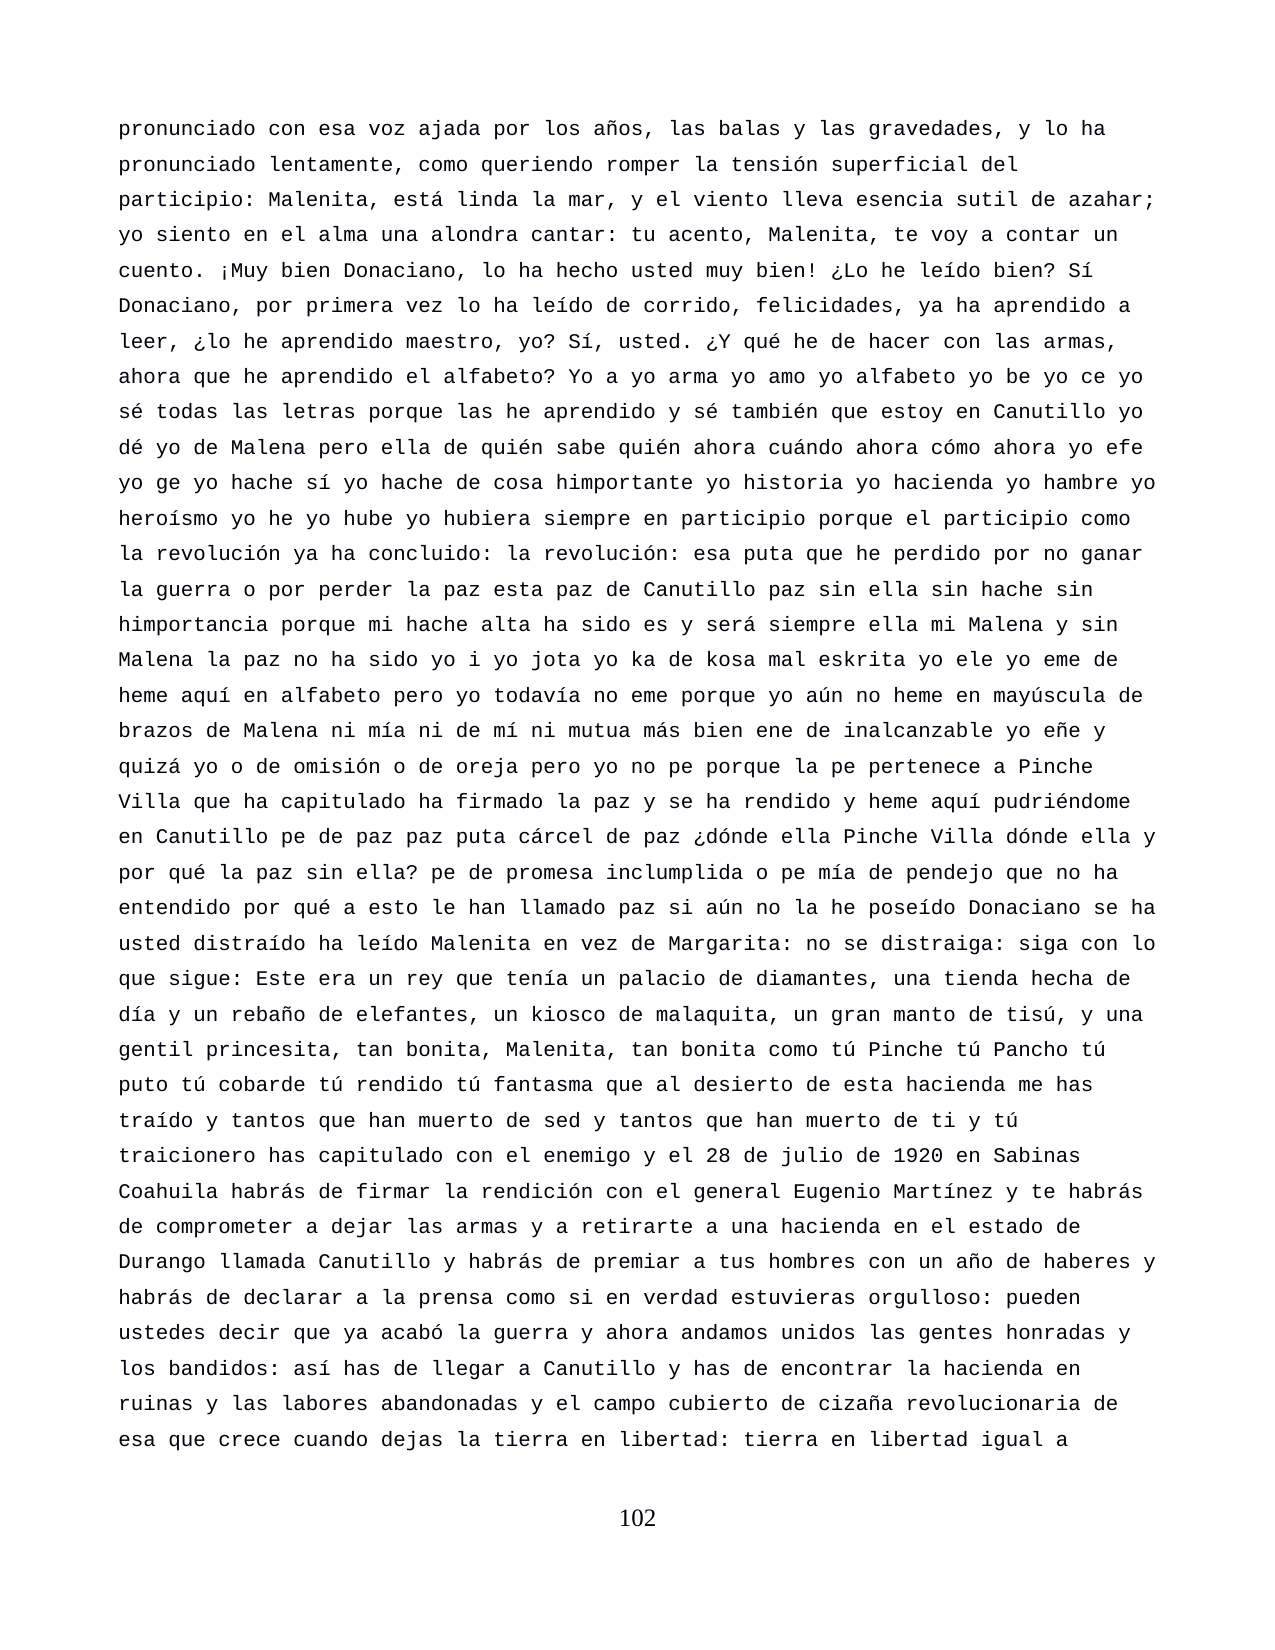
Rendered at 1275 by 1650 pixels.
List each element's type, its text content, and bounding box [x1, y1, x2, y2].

text pronunciado con esa voz ajada por los años, las balas y las gravedades, y lo ha pronunciado lentamente, como queriendo romper la tensión superficial del participio: Malenita, está linda la mar, y el viento lleva esencia sutil de azahar; yo siento en el alma una alondra cantar: tu acento, Malenita, te voy a contar un cuento. ¡Muy bien Donaciano, lo ha hecho usted muy bien! ¿Lo he leído bien? Sí Donaciano, por primera vez lo ha leído de corrido, felicidades, ya ha aprendido a leer, ¿lo he aprendido maestro, yo? Sí, usted. ¿Y qué he de hacer con las armas, ahora que he aprendido el alfabeto? Yo a yo arma yo amo yo alfabeto yo be yo ce yo sé todas las letras porque las he aprendido y sé también que estoy en Canutillo yo dé yo de Malena pero ella de quién sabe quién ahora cuándo ahora cómo ahora yo efe yo ge yo hache sí yo hache de cosa himportante yo historia yo hacienda yo hambre yo heroísmo yo he yo hube yo hubiera siempre en participio porque el participio como la revolución ya ha concluido: la revolución: esa puta que he perdido por no ganar la guerra o por perder la paz esta paz de Canutillo paz sin ella sin hache sin himportancia porque mi hache alta ha sido es y será siempre ella mi Malena y sin Malena la paz no ha sido yo i yo jota yo ka de kosa mal eskrita yo ele yo eme de heme aquí en alfabeto pero yo todavía no eme porque yo aún no heme en mayúscula de brazos de Malena ni mía ni de mí ni mutua más bien ene de inalcanzable yo eñe y quizá yo o de omisión o de oreja pero yo no pe porque la pe pertenece a Pinche Villa que ha capitulado ha firmado la paz y se ha rendido y heme aquí pudriéndome en Canutillo pe de paz paz puta cárcel de paz ¿dónde ella Pinche Villa dónde ella y por qué la paz sin ella? pe de promesa inclumplida o pe mía de pendejo que no ha entendido por qué a esto le han llamado paz si aún no la he poseído Donaciano se ha usted distraído ha leído Malenita en vez de Margarita: no se distraiga: siga con lo que sigue: Este era un rey que tenía un palacio de diamantes, una tienda hecha de día y un rebaño de elefantes, un kiosco de malaquita, un gran manto de tisú, y una gentil princesita, tan bonita, Malenita, tan bonita como tú Pinche tú Pancho tú puto tú cobarde tú rendido tú fantasma que al desierto de esta hacienda me has traído y tantos que han muerto de sed y tantos que han muerto de ti y tú traicionero has capitulado con el enemigo y el 28 de julio de 1920 en Sabinas Coahuila habrás de firmar la rendición con el general Eugenio Martínez y te habrás de comprometer a dejar las armas y a retirarte a una hacienda en el estado de Durango llamada Canutillo y habrás de premiar a tus hombres con un año de haberes y habrás de declarar a la prensa como si en verdad estuvieras orgulloso: pueden ustedes decir que ya acabó la guerra y ahora andamos unidos las gentes honradas y los bandidos: así has de llegar a Canutillo y has de encontrar la hacienda en ruinas y las labores abandonadas y el campo cubierto de cizaña revolucionaria de esa que crece cuando dejas la tierra en libertad: tierra en libertad igual a [118, 118, 1157, 1452]
